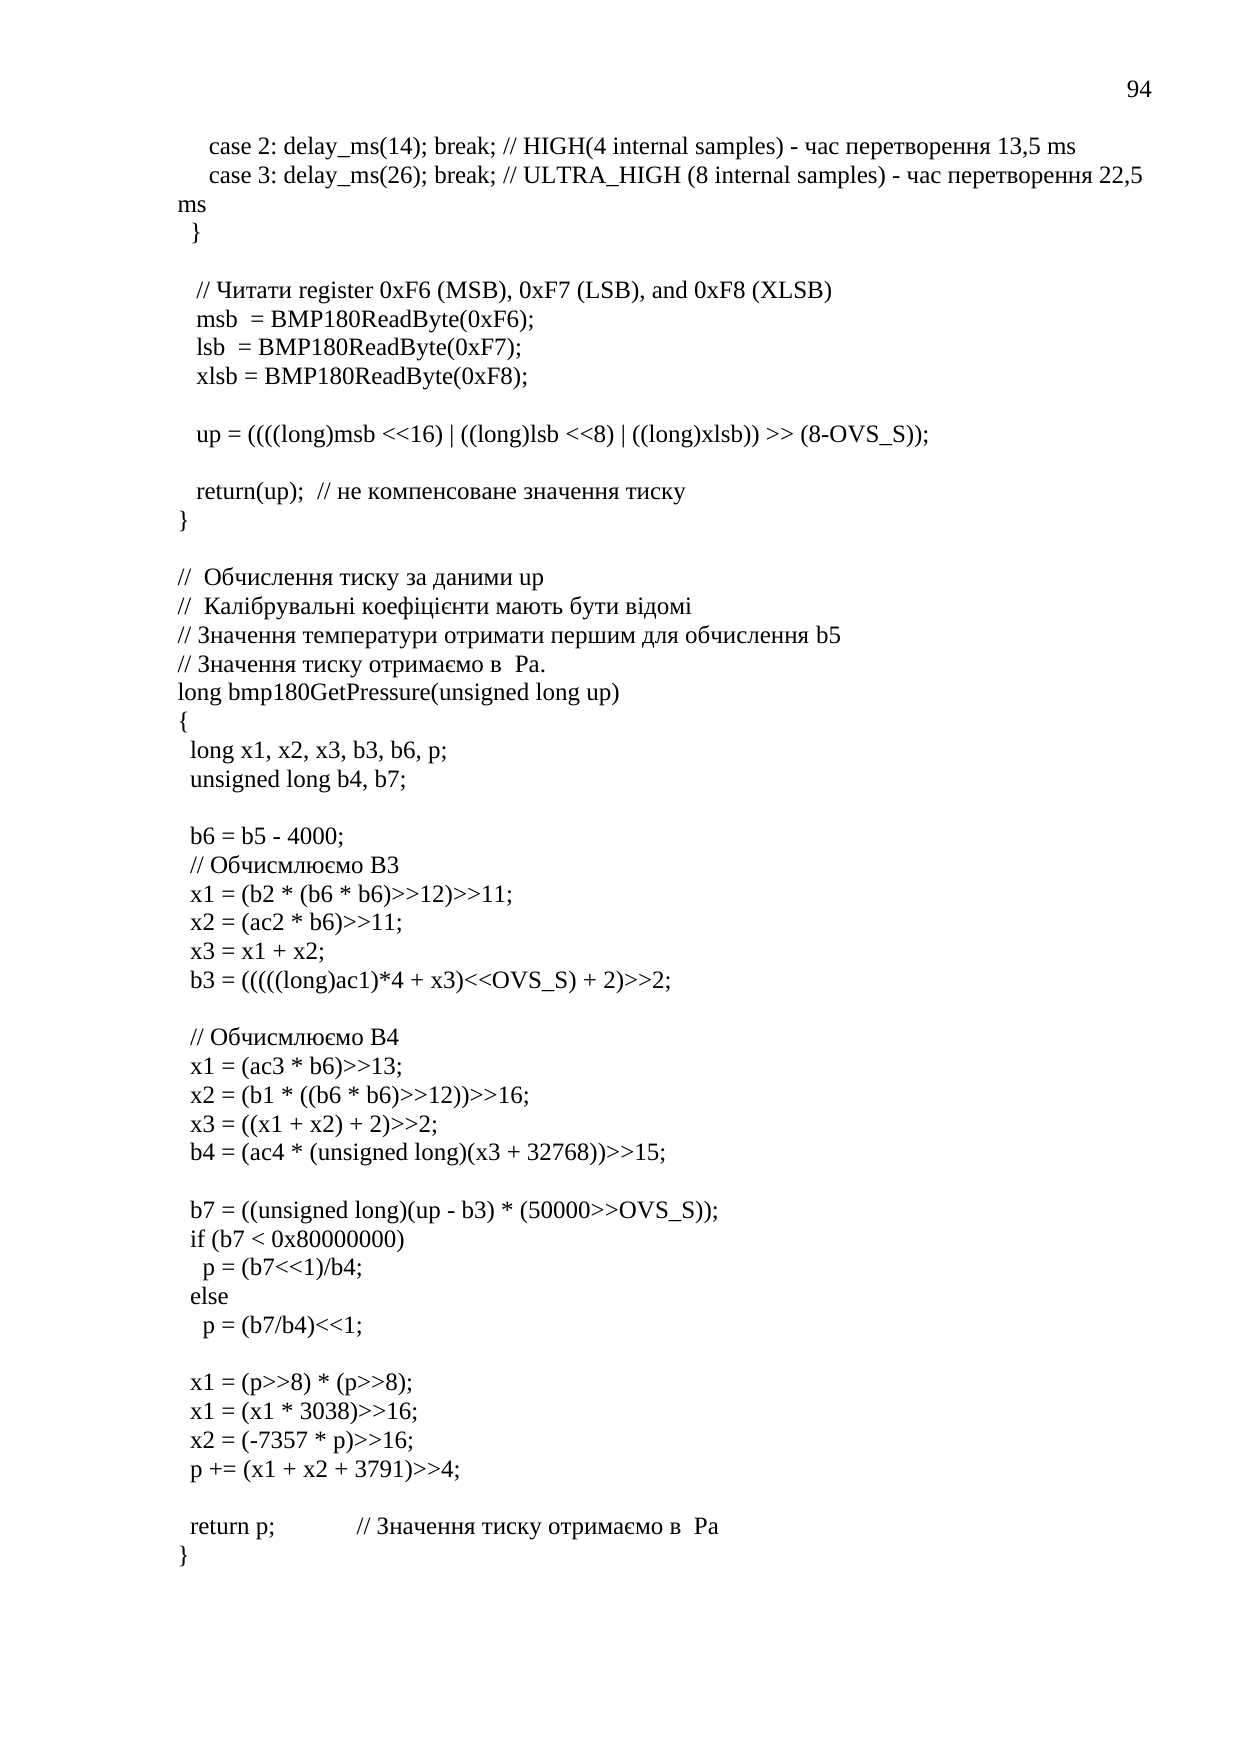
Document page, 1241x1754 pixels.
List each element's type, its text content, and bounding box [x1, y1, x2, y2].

text b6 = b5 - 4000; [177, 821, 1152, 850]
text x3 = ((x1 + x2) + 2)>>2; [177, 1109, 1152, 1137]
text // Читати register 0xF6 (MSB), 0xF7 (LSB), and 0xF8 (XLSB) [177, 275, 1152, 304]
text msb = BMP180ReadByte(0xF6); [177, 304, 1152, 332]
text } [177, 217, 1152, 246]
text // Обчислення тиску за даними up [177, 562, 1152, 591]
text } [177, 505, 1152, 534]
text p = (b7<<1)/b4; [177, 1252, 1152, 1281]
text up = ((((long)msb <<16) | ((long)lsb <<8) | ((long)xlsb)) >> (8-OVS_S)); [177, 419, 1152, 447]
text { [177, 706, 1152, 735]
text xlsb = BMP180ReadByte(0xF8); [177, 361, 1152, 390]
text x2 = (b1 * ((b6 * b6)>>12))>>16; [177, 1080, 1152, 1109]
text case 3: delay_ms(26); break; // ULTRA_HIGH (8 internal samples) - час перетворення 22,5 ms [177, 160, 1152, 217]
text // Значення тиску отримаємо в Pa. [177, 649, 1152, 677]
text // Обчисмлюємо B4 [177, 1022, 1152, 1051]
text long bmp180GetPressure(unsigned long up) [177, 677, 1152, 706]
text b3 = (((((long)ac1)*4 + x3)<<OVS_S) + 2)>>2; [177, 965, 1152, 994]
text p += (x1 + x2 + 3791)>>4; [177, 1454, 1152, 1482]
text lsb = BMP180ReadByte(0xF7); [177, 332, 1152, 361]
text return(up); // не компенсоване значення тиску [177, 476, 1152, 505]
text p = (b7/b4)<<1; [177, 1310, 1152, 1339]
text return p; // Значення тиску отримаємо в Pa [177, 1511, 1152, 1540]
text x1 = (p>>8) * (p>>8); [177, 1367, 1152, 1396]
text x2 = (ac2 * b6)>>11; [177, 907, 1152, 936]
text b4 = (ac4 * (unsigned long)(x3 + 32768))>>15; [177, 1137, 1152, 1166]
text x3 = x1 + x2; [177, 936, 1152, 965]
text // Обчисмлюємо B3 [177, 850, 1152, 879]
text case 2: delay_ms(14); break; // HIGH(4 internal samples) - час перетворення 13,5 ms [177, 131, 1152, 160]
text x1 = (b2 * (b6 * b6)>>12)>>11; [177, 879, 1152, 907]
text b7 = ((unsigned long)(up - b3) * (50000>>OVS_S)); [177, 1195, 1152, 1224]
text x2 = (-7357 * p)>>16; [177, 1425, 1152, 1454]
text else [177, 1281, 1152, 1310]
text if (b7 < 0x80000000) [177, 1224, 1152, 1252]
text unsigned long b4, b7; [177, 764, 1152, 792]
text } [177, 1540, 1152, 1569]
text // Калібрувальні коефіцієнти мають бути відомі [177, 591, 1152, 620]
text x1 = (x1 * 3038)>>16; [177, 1396, 1152, 1425]
text long x1, x2, x3, b3, b6, p; [177, 735, 1152, 764]
text // Значення температури отримати першим для обчислення b5 [177, 620, 1152, 649]
text x1 = (ac3 * b6)>>13; [177, 1051, 1152, 1080]
